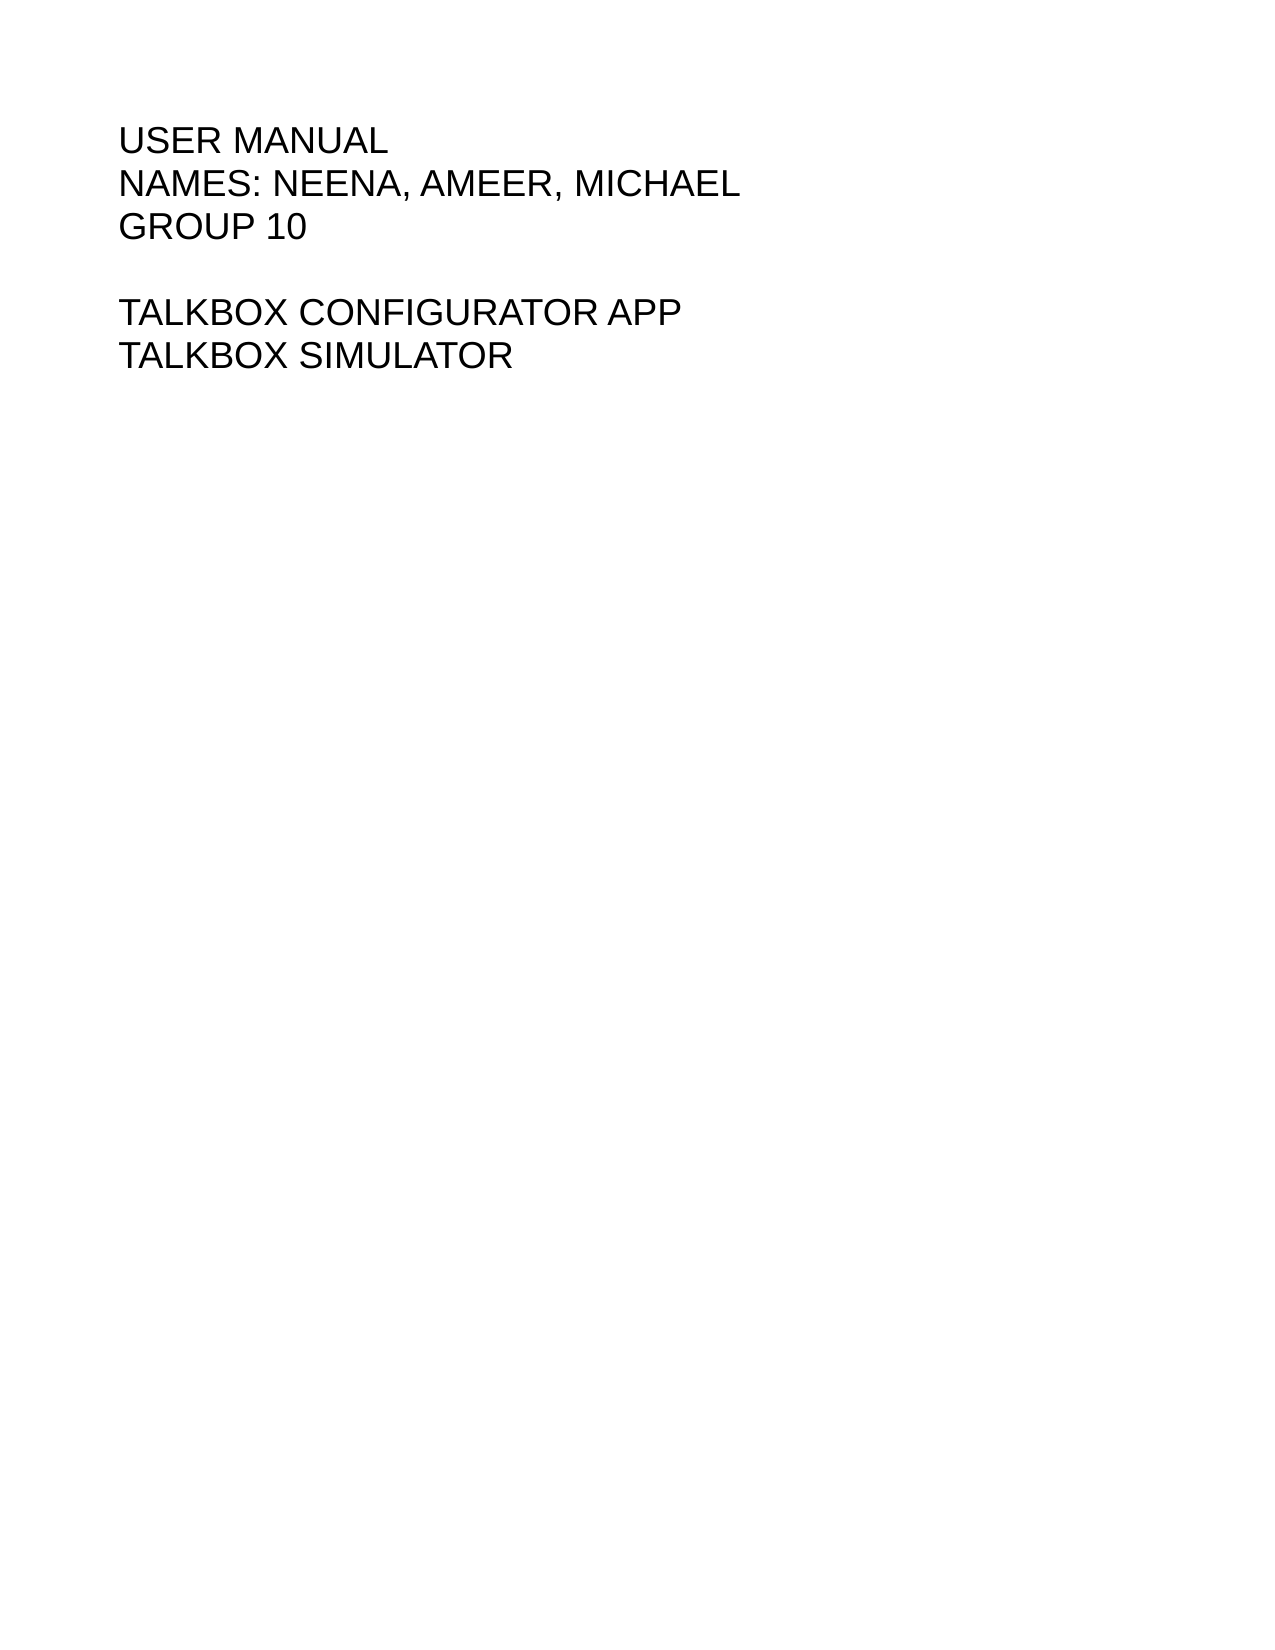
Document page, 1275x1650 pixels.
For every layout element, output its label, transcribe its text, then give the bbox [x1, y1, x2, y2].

text TALKBOX CONFIGURATOR APP [118, 291, 1157, 334]
text TALKBOX SIMULATOR [118, 334, 1157, 377]
text NAMES: NEENA, AMEER, MICHAEL [118, 161, 1157, 204]
text GROUP 10 [118, 204, 1157, 247]
text USER MANUAL [118, 118, 1157, 161]
